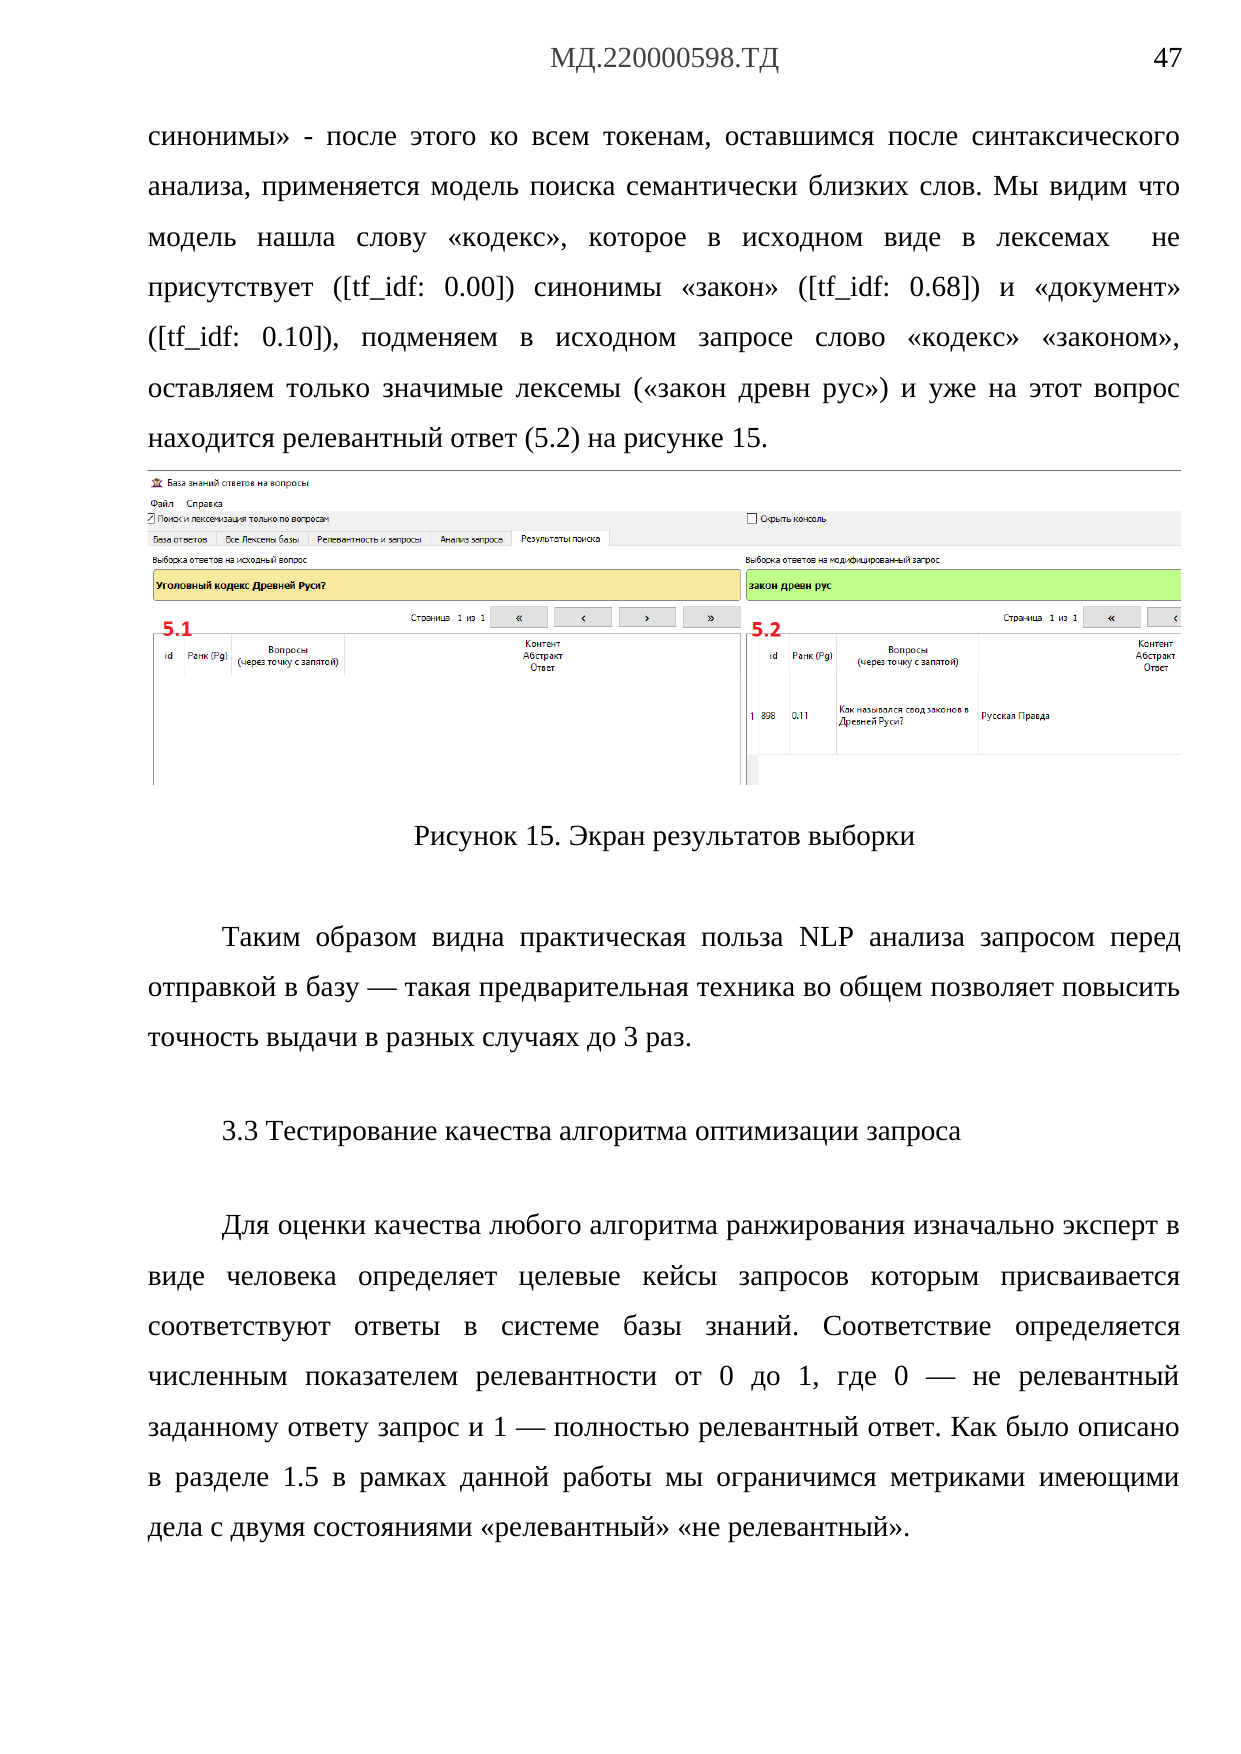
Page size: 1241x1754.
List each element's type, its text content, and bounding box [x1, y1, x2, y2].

subtitle Тестирование качества алгоритма оптимизации запроса [222, 1113, 1181, 1147]
text синонимы» - после этого ко всем токенам, оставшимся после синтаксического анализа, применяется модель поиска семантически близких слов. Мы видим что модель нашла слову «кодекс», которое в исходном виде в лексемах не присутствует ([tf_idf: 0.00]) синонимы «закон» ([tf_idf: 0.68]) и «документ» ([tf_idf: 0.10]), подменяем в исходном запросе слово «кодекс» «законом», оставляем только значимые лексемы («закон древн рус») и уже на этот вопрос находится релевантный ответ (5.2) на рисунке 15. [148, 118, 1181, 453]
text Для оценки качества любого алгоритма ранжирования изначально эксперт в виде человека определяет целевые кейсы запросов которым присваивается соответствуют ответы в системе базы знаний. Соответствие определяется численным показателем релевантности от 0 до 1, где 0 — не релевантный заданному ответу запрос и 1 — полностью релевантный ответ. Как было описано в разделе 1.5 в рамках данной работы мы ограничимся метриками имеющими дела с двумя состояниями «релевантный» «не релевантный». [148, 1207, 1181, 1543]
text Рисунок 15. Экран результатов выборки [148, 785, 1181, 852]
picture [147, 470, 1182, 785]
text Таким образом видна практическая польза NLP анализа запросом перед отправкой в базу — такая предварительная техника во общем позволяет повысить точность выдачи в разных случаях до 3 раз. [148, 919, 1181, 1053]
